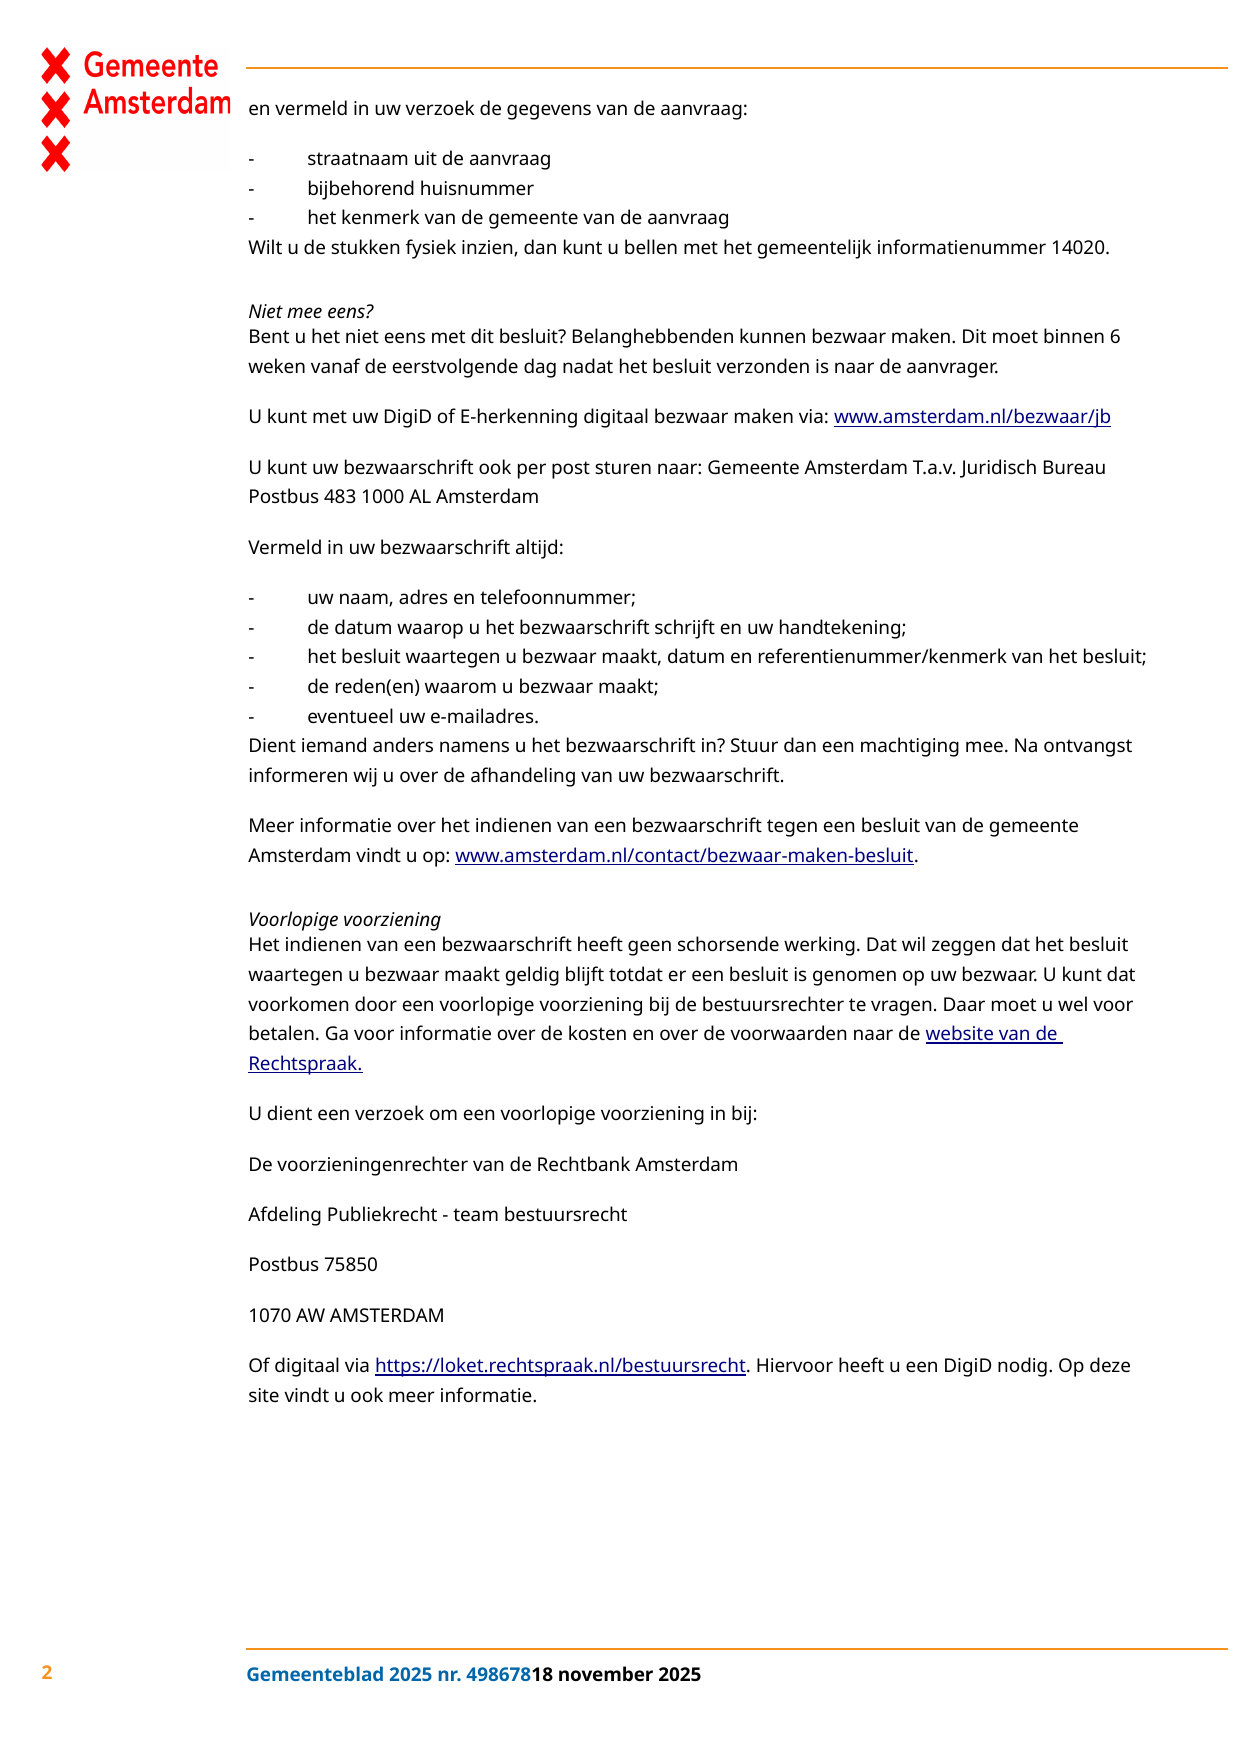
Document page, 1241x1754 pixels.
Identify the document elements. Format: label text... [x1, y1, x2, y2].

text en vermeld in uw verzoek de gegevens van de aanvraag: [248, 95, 1152, 121]
list de datum waarop u het bezwaarschrift schrijft en uw handtekening; [248, 614, 1152, 640]
text Bent u het niet eens met dit besluit? Belanghebbenden kunnen bezwaar maken. Dit moet binnen 6 weken vanaf de eerstvolgende dag nadat het besluit verzonden is naar de aanvrager. [248, 324, 1152, 379]
text U dient een verzoek om een voorlopige voorziening in bij: [248, 1100, 1152, 1126]
text Afdeling Publiekrecht - team bestuursrecht [248, 1201, 1152, 1227]
list de reden(en) waarom u bezwaar maakt; [248, 673, 1152, 699]
picture [41, 47, 231, 172]
list straatnaam uit de aanvraag [248, 145, 1152, 171]
text 1070 AW AMSTERDAM [248, 1302, 1152, 1328]
text Vermeld in uw bezwaarschrift altijd: [248, 534, 1152, 560]
text De voorzieningenrechter van de Rechtbank Amsterdam [248, 1151, 1152, 1177]
text Of digitaal via https://loket.rechtspraak.nl/bestuursrecht. Hiervoor heeft u een DigiD nodig. Op deze site vindt u ook meer informatie. [248, 1352, 1152, 1408]
text Niet mee eens? [248, 298, 1152, 324]
list het kenmerk van de gemeente van de aanvraag [248, 204, 1152, 230]
list het besluit waartegen u bezwaar maakt, datum en referentienummer/kenmerk van het besluit; [248, 644, 1152, 669]
text Wilt u de stukken fysiek inzien, dan kunt u bellen met het gemeentelijk informatienummer 14020. [248, 234, 1152, 260]
text Voorlopige voorziening [248, 906, 1152, 932]
text Meer informatie over het indienen van een bezwaarschrift tegen een besluit van de gemeente Amsterdam vindt u op: www.amsterdam.nl/contact/bezwaar-maken-besluit. [248, 812, 1152, 868]
list bijbehorend huisnummer [248, 175, 1152, 201]
text U kunt met uw DigiD of E-herkenning digitaal bezwaar maken via: www.amsterdam.nl/bezwaar/jb [248, 404, 1152, 429]
list eventueel uw e-mailadres. [248, 703, 1152, 728]
text Postbus 75850 [248, 1252, 1152, 1277]
list uw naam, adres en telefoonnummer; [248, 584, 1152, 610]
text Dient iemand anders namens u het bezwaarschrift in? Stuur dan een machtiging mee. Na ontvangst informeren wij u over de afhandeling van uw bezwaarschrift. [248, 732, 1152, 788]
text Het indienen van een bezwaarschrift heeft geen schorsende werking. Dat wil zeggen dat het besluit waartegen u bezwaar maakt geldig blijft totdat er een besluit is genomen op uw bezwaar. U kunt dat voorkomen door een voorlopige voorziening bij de bestuursrechter te vragen. Daar moet u wel voor betalen. Ga voor informatie over de kosten en over de voorwaarden naar de website van de Rechtspraak. [248, 932, 1152, 1076]
text U kunt uw bezwaarschrift ook per post sturen naar: Gemeente Amsterdam T.a.v. Juridisch Bureau Postbus 483 1000 AL Amsterdam [248, 454, 1152, 509]
